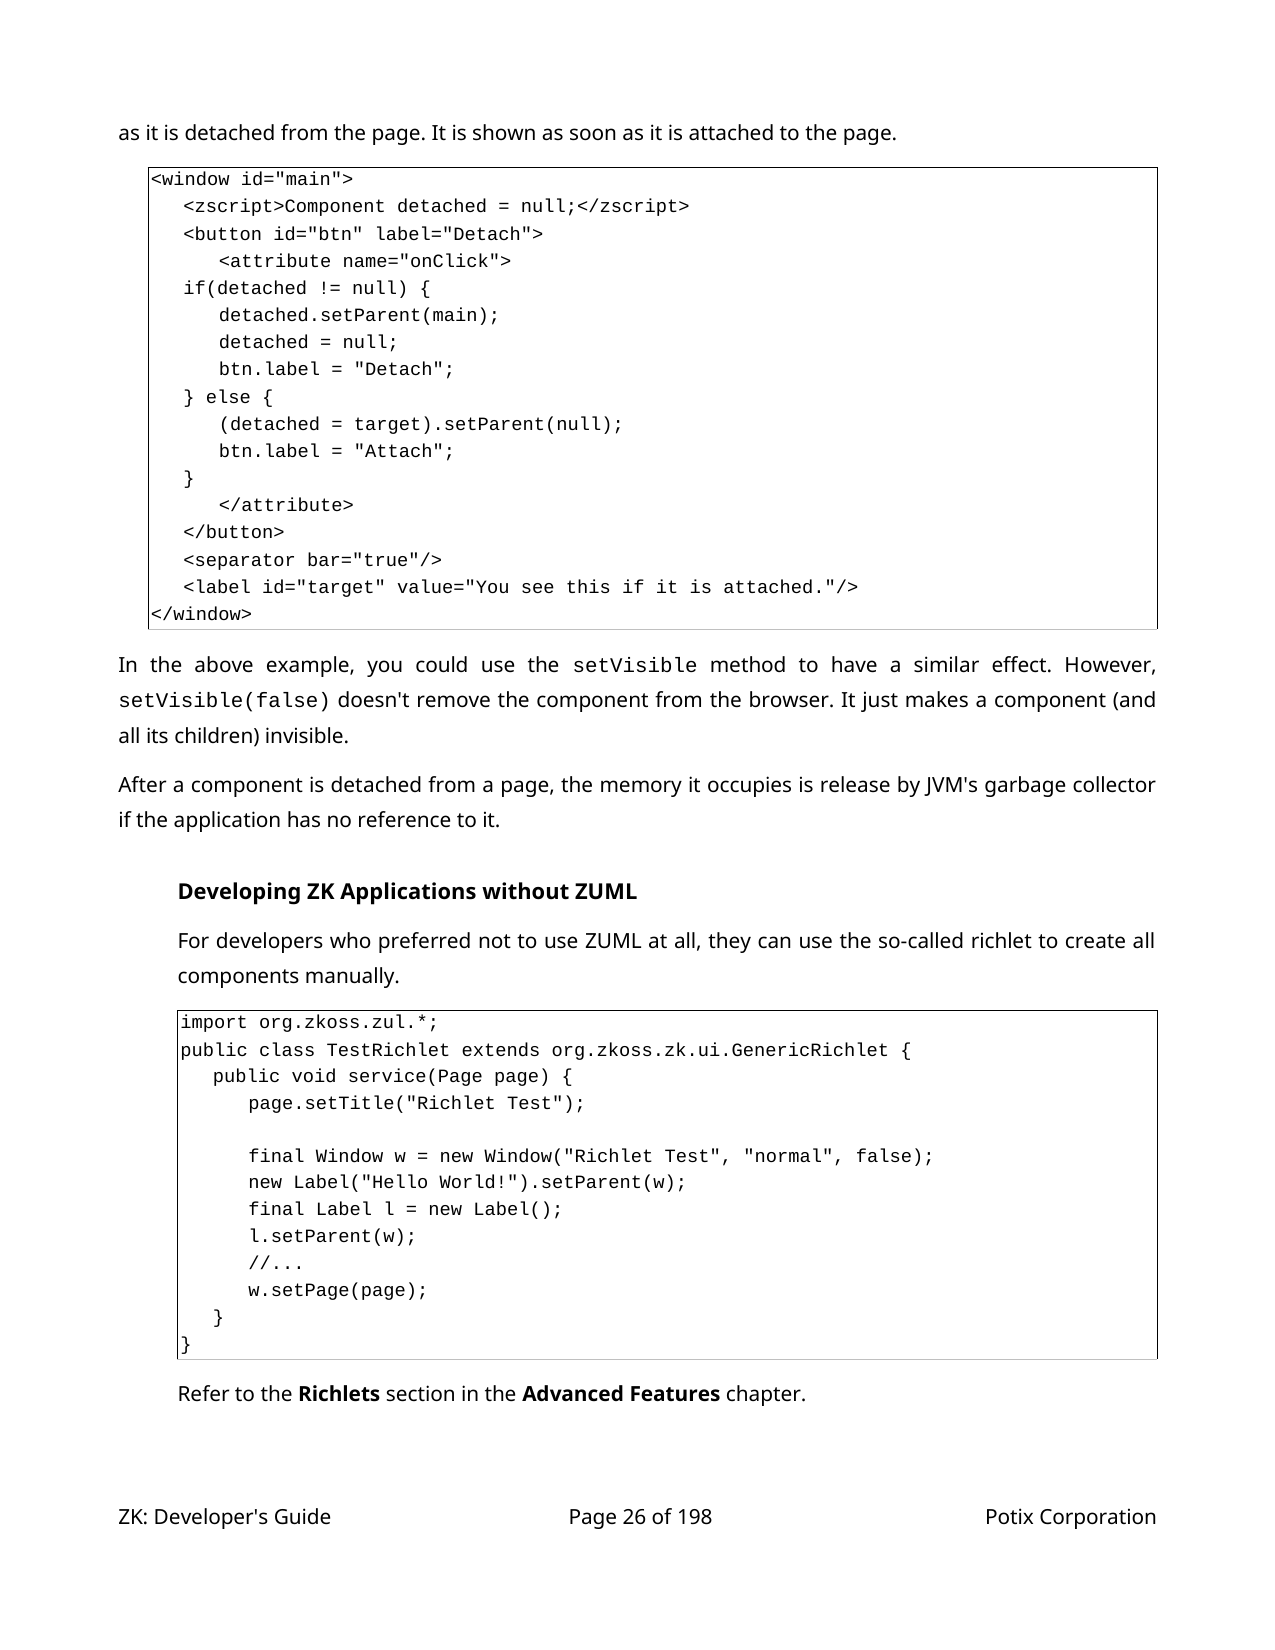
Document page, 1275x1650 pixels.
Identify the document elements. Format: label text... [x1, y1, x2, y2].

text <separator bar="true"/> [149, 548, 1157, 572]
text as it is detached from the page. It is shown as soon as it is attached to the page. [118, 118, 1157, 146]
subtitle Developing ZK Applications without ZUML [177, 876, 1157, 906]
text detached.setParent(main); [149, 303, 1157, 327]
text btn.label = "Detach"; [149, 357, 1157, 382]
text (detached = target).setParent(null); [149, 412, 1157, 436]
text </button> [149, 520, 1157, 545]
text </window> [149, 602, 1157, 629]
text detached = null; [149, 330, 1157, 354]
text } [178, 1332, 1157, 1359]
text Refer to the Richlets section in the Advanced Features chapter. [177, 1379, 1157, 1408]
text In the above example, you could use the setVisible method to have a similar effect. However, setVisible(false) doesn't remove the component from the browser. It just makes a component (and all its children) invisible. [118, 650, 1157, 749]
text w.setPage(page); } [178, 1278, 1157, 1329]
text public class TestRichlet extends org.zkoss.zk.ui.GenericRichlet { public void service(Page page) { page.setTitle("Richlet Test"); final Window w = new Window("Richlet Test", "normal", false); new Label("Hello World!").setParent(w); final Label l = new Label(); l.setParent(w); [178, 1038, 1157, 1248]
text For developers who preferred not to use ZUML at all, they can use the so-called richlet to create all components manually. [177, 926, 1157, 990]
text btn.label = "Attach"; [149, 439, 1157, 463]
text } else { [149, 384, 1157, 409]
text <attribute name="onClick"> [149, 248, 1157, 273]
text </attribute> [149, 493, 1157, 517]
text } [149, 466, 1157, 490]
text <label id="target" value="You see this if it is attached."/> [149, 575, 1157, 599]
text <zscript>Component detached = null;</zscript> [149, 194, 1157, 218]
text //... [178, 1251, 1157, 1275]
text if(detached != null) { [149, 276, 1157, 300]
text import org.zkoss.zul.*; [178, 1011, 1157, 1035]
text <button id="btn" label="Detach"> [149, 221, 1157, 246]
text <window id="main"> [149, 168, 1157, 191]
text After a component is detached from a page, the memory it occupies is release by JVM's garbage collector if the application has no reference to it. [118, 770, 1157, 833]
